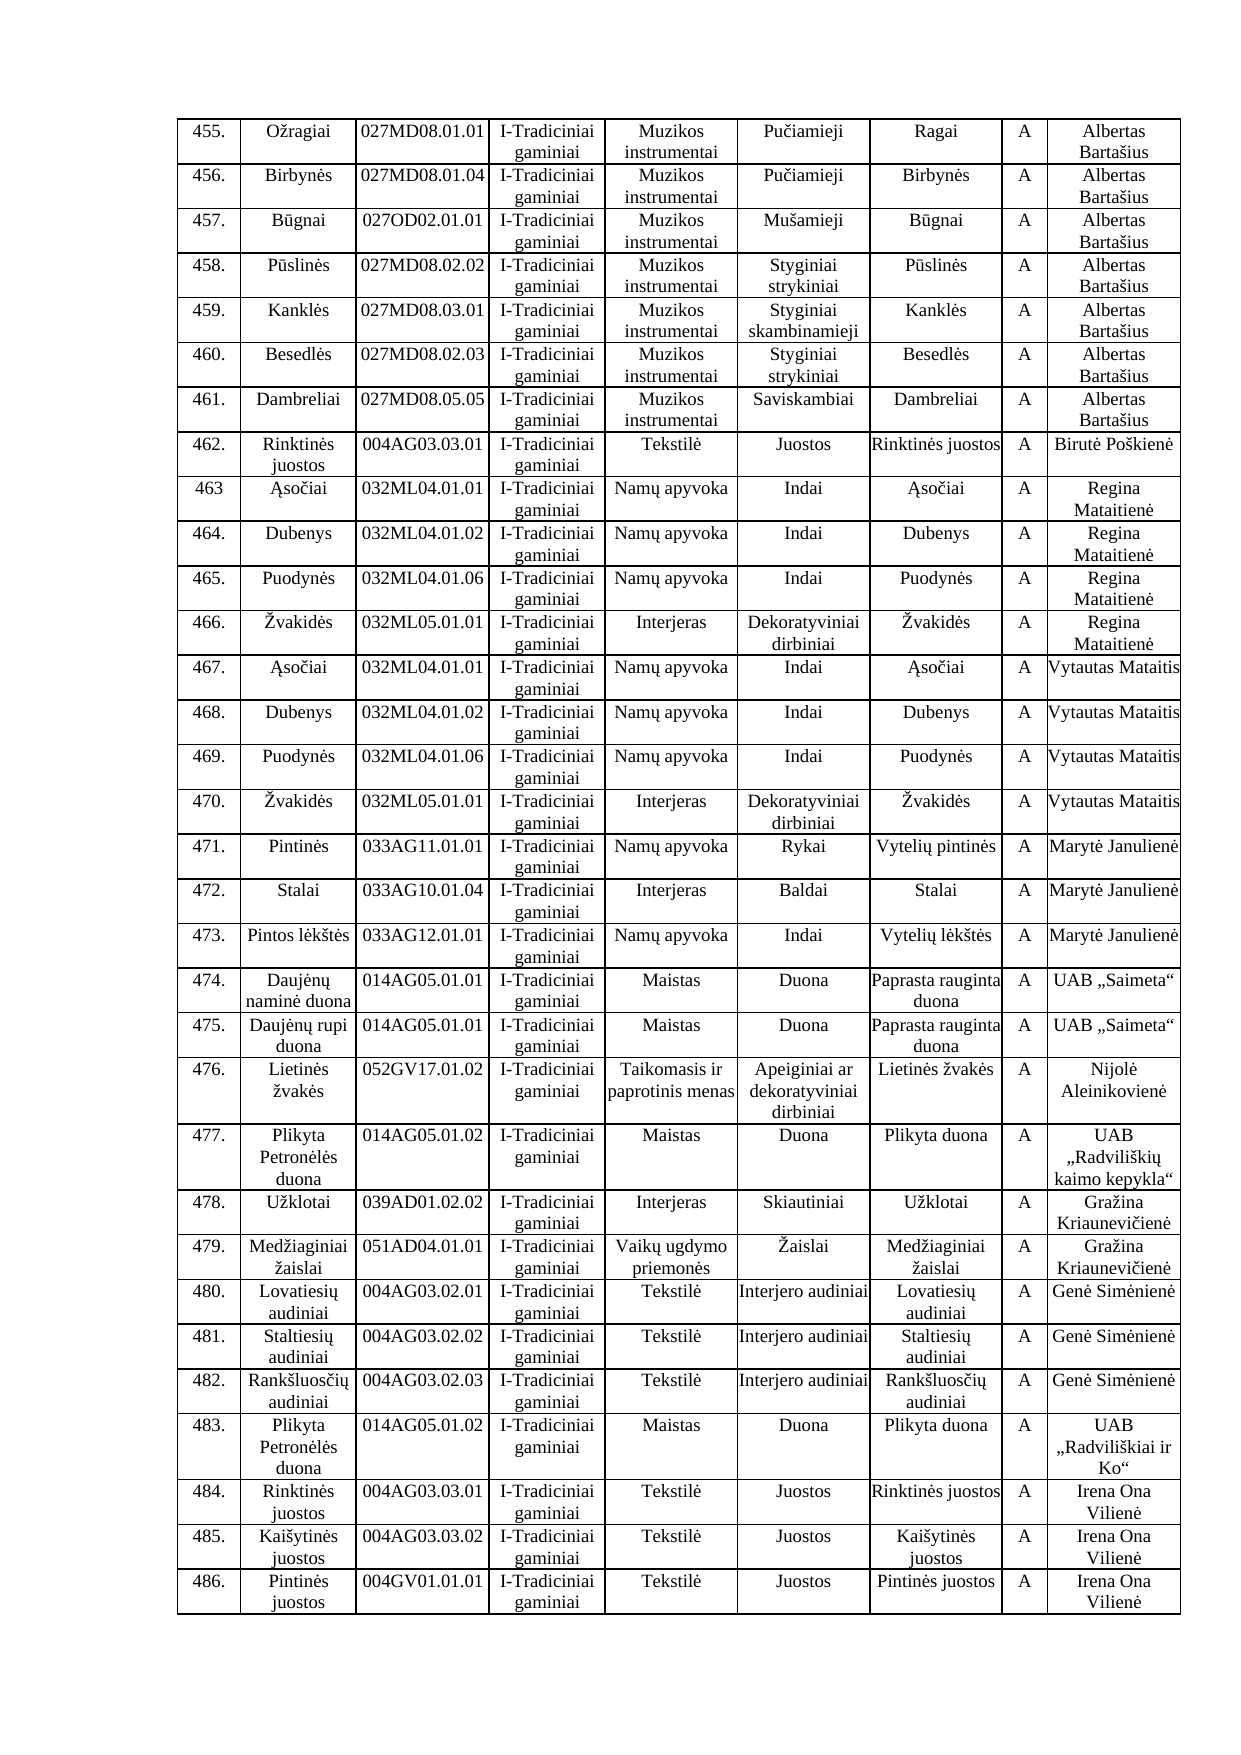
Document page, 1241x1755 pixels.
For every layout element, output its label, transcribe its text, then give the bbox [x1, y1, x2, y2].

table_cell Rinktinės juostos [241, 1480, 355, 1523]
table_cell A [1003, 388, 1047, 431]
table_cell Maistas [606, 1414, 737, 1479]
table_cell A [1003, 701, 1047, 744]
table_cell Puodynės [871, 745, 1001, 788]
table_cell Regina Mataitienė [1048, 477, 1180, 520]
table_cell Vytelių lėkštės [871, 924, 1001, 967]
table_cell Mušamieji [738, 209, 869, 252]
table_cell Paprasta rauginta duona [871, 969, 1001, 1012]
table_cell Ąsočiai [241, 656, 355, 699]
table_cell A [1003, 835, 1047, 878]
table_cell Genė Simėnienė [1048, 1325, 1180, 1368]
table_cell 465. [178, 567, 240, 610]
table_cell Vytautas Mataitis [1048, 745, 1180, 788]
table_cell 467. [178, 656, 240, 699]
table_cell 027MD08.02.03 [357, 343, 488, 386]
table_cell A [1003, 343, 1047, 386]
table_cell Taikomasis ir paprotinis menas [606, 1058, 737, 1123]
table_cell I-Tradiciniai gaminiai [490, 1370, 604, 1412]
table_cell A [1003, 1325, 1047, 1368]
table_cell 455. [178, 120, 240, 163]
table_cell I-Tradiciniai gaminiai [490, 835, 604, 878]
table_cell A [1003, 298, 1047, 342]
table_cell 032ML04.01.02 [357, 522, 488, 565]
table_cell 472. [178, 880, 240, 922]
table_cell 039AD01.02.02 [357, 1191, 488, 1234]
table_cell I-Tradiciniai gaminiai [490, 1280, 604, 1323]
table_cell 482. [178, 1370, 240, 1412]
table_cell I-Tradiciniai gaminiai [490, 209, 604, 252]
table_cell Muzikos instrumentai [606, 298, 737, 342]
table_cell 462. [178, 433, 240, 476]
table_cell Rankšluosčių audiniai [871, 1370, 1001, 1412]
table_cell I-Tradiciniai gaminiai [490, 1325, 604, 1368]
table_cell Staltiesių audiniai [241, 1325, 355, 1368]
table_cell Pučiamieji [738, 165, 869, 207]
table_cell A [1003, 1191, 1047, 1234]
table_cell 014AG05.01.02 [357, 1125, 488, 1189]
table_cell Rinktinės juostos [871, 433, 1001, 476]
table_cell 014AG05.01.01 [357, 1013, 488, 1057]
table_cell Kanklės [871, 298, 1001, 342]
table_cell Užklotai [871, 1191, 1001, 1234]
table_cell A [1003, 969, 1047, 1012]
table_cell 460. [178, 343, 240, 386]
table_cell 481. [178, 1325, 240, 1368]
table_cell Gražina Kriaunevičienė [1048, 1191, 1180, 1234]
table_cell 027MD08.02.02 [357, 254, 488, 297]
table_cell Duona [738, 1013, 869, 1057]
table_cell Dambreliai [241, 388, 355, 431]
table_cell 470. [178, 790, 240, 833]
table_cell Lietinės žvakės [241, 1058, 355, 1123]
table_cell Plikyta Petronėlės duona [241, 1125, 355, 1189]
table_cell Irena Ona Vilienė [1048, 1525, 1180, 1568]
table_cell 032ML04.01.01 [357, 477, 488, 520]
table_cell Marytė Janulienė [1048, 880, 1180, 922]
table_cell Kaišytinės juostos [871, 1525, 1001, 1568]
table_cell 476. [178, 1058, 240, 1123]
table_cell Marytė Janulienė [1048, 835, 1180, 878]
table_cell Daujėnų naminė duona [241, 969, 355, 1012]
table_cell 032ML04.01.02 [357, 701, 488, 744]
table_cell Medžiaginiai žaislai [241, 1235, 355, 1278]
table_cell Namų apyvoka [606, 701, 737, 744]
table_cell I-Tradiciniai gaminiai [490, 433, 604, 476]
table_cell Vytautas Mataitis [1048, 656, 1180, 699]
table_cell I-Tradiciniai gaminiai [490, 1480, 604, 1523]
table_cell Skiautiniai [738, 1191, 869, 1234]
table_cell Duona [738, 969, 869, 1012]
table_cell Interjeras [606, 790, 737, 833]
table_cell 464. [178, 522, 240, 565]
table_cell Maistas [606, 1125, 737, 1189]
table_cell 485. [178, 1525, 240, 1568]
table_cell Vaikų ugdymo priemonės [606, 1235, 737, 1278]
table_cell Ragai [871, 120, 1001, 163]
table_cell Regina Mataitienė [1048, 611, 1180, 654]
table_cell Irena Ona Vilienė [1048, 1480, 1180, 1523]
table_cell Vytelių pintinės [871, 835, 1001, 878]
table_cell Plikyta duona [871, 1125, 1001, 1189]
table_cell 032ML04.01.06 [357, 567, 488, 610]
table_cell 486. [178, 1570, 240, 1613]
table_cell Interjeras [606, 1191, 737, 1234]
table_cell 004AG03.02.02 [357, 1325, 488, 1368]
table_cell I-Tradiciniai gaminiai [490, 477, 604, 520]
table_cell Rankšluosčių audiniai [241, 1370, 355, 1412]
table_cell Kaišytinės juostos [241, 1525, 355, 1568]
table_cell 052GV17.01.02 [357, 1058, 488, 1123]
table_cell A [1003, 1013, 1047, 1057]
table_cell Duona [738, 1414, 869, 1479]
table_cell Indai [738, 522, 869, 565]
table_cell A [1003, 1525, 1047, 1568]
table_cell Stalai [871, 880, 1001, 922]
table_cell Puodynės [871, 567, 1001, 610]
table_cell 480. [178, 1280, 240, 1323]
table_cell I-Tradiciniai gaminiai [490, 790, 604, 833]
table_cell Marytė Janulienė [1048, 924, 1180, 967]
table_cell Tekstilė [606, 1325, 737, 1368]
table_cell A [1003, 1370, 1047, 1412]
table_cell Pūslinės [241, 254, 355, 297]
table_cell Pintos lėkštės [241, 924, 355, 967]
table_cell A [1003, 1480, 1047, 1523]
table_cell A [1003, 433, 1047, 476]
table_cell I-Tradiciniai gaminiai [490, 1235, 604, 1278]
table_cell Dubenys [871, 701, 1001, 744]
table_cell A [1003, 522, 1047, 565]
table_cell Juostos [738, 1570, 869, 1613]
table_cell Maistas [606, 969, 737, 1012]
table_cell Birutė Poškienė [1048, 433, 1180, 476]
table_cell 027MD08.01.04 [357, 165, 488, 207]
table_cell A [1003, 209, 1047, 252]
table_cell Žvakidės [241, 790, 355, 833]
table_cell 475. [178, 1013, 240, 1057]
table_cell Medžiaginiai žaislai [871, 1235, 1001, 1278]
table_cell Birbynės [241, 165, 355, 207]
table_cell Styginiai strykiniai [738, 343, 869, 386]
table_cell 032ML05.01.01 [357, 611, 488, 654]
table_cell I-Tradiciniai gaminiai [490, 388, 604, 431]
table_cell I-Tradiciniai gaminiai [490, 1191, 604, 1234]
table_cell Pintinės juostos [241, 1570, 355, 1613]
table_cell Indai [738, 745, 869, 788]
table_cell Stalai [241, 880, 355, 922]
table_cell Besedlės [871, 343, 1001, 386]
table_cell 027MD08.03.01 [357, 298, 488, 342]
table_cell Tekstilė [606, 1570, 737, 1613]
table_cell 477. [178, 1125, 240, 1189]
table_cell 473. [178, 924, 240, 967]
table_cell I-Tradiciniai gaminiai [490, 567, 604, 610]
table_cell Besedlės [241, 343, 355, 386]
table_cell Indai [738, 656, 869, 699]
table_cell Albertas Bartašius [1048, 298, 1180, 342]
table_cell Muzikos instrumentai [606, 254, 737, 297]
table_cell Namų apyvoka [606, 656, 737, 699]
table_cell Albertas Bartašius [1048, 254, 1180, 297]
table_cell 459. [178, 298, 240, 342]
table_cell Irena Ona Vilienė [1048, 1570, 1180, 1613]
table_cell Dekoratyviniai dirbiniai [738, 790, 869, 833]
table_cell 033AG10.01.04 [357, 880, 488, 922]
table_cell A [1003, 656, 1047, 699]
table_cell 469. [178, 745, 240, 788]
table_cell Lovatiesių audiniai [871, 1280, 1001, 1323]
table_cell 456. [178, 165, 240, 207]
table_cell Ąsočiai [871, 477, 1001, 520]
table_cell Namų apyvoka [606, 924, 737, 967]
table_cell UAB „Saimeta“ [1048, 969, 1180, 1012]
table_cell Indai [738, 924, 869, 967]
table_cell A [1003, 611, 1047, 654]
table_cell 014AG05.01.01 [357, 969, 488, 1012]
table_cell A [1003, 1058, 1047, 1123]
table_cell Dubenys [241, 522, 355, 565]
table_cell I-Tradiciniai gaminiai [490, 343, 604, 386]
table_cell Puodynės [241, 745, 355, 788]
table_cell Muzikos instrumentai [606, 343, 737, 386]
table_cell I-Tradiciniai gaminiai [490, 969, 604, 1012]
table_cell I-Tradiciniai gaminiai [490, 656, 604, 699]
table_cell A [1003, 1125, 1047, 1189]
table_cell I-Tradiciniai gaminiai [490, 880, 604, 922]
table_cell Muzikos instrumentai [606, 209, 737, 252]
table_cell Baldai [738, 880, 869, 922]
table_cell Tekstilė [606, 1480, 737, 1523]
table_cell Juostos [738, 433, 869, 476]
table_cell Albertas Bartašius [1048, 388, 1180, 431]
table_cell I-Tradiciniai gaminiai [490, 1013, 604, 1057]
table_cell UAB „Radviliškių kaimo kepykla“ [1048, 1125, 1180, 1189]
table_cell Juostos [738, 1525, 869, 1568]
table_cell Genė Simėnienė [1048, 1370, 1180, 1412]
table_cell 032ML04.01.06 [357, 745, 488, 788]
table_cell Pūslinės [871, 254, 1001, 297]
table_cell 466. [178, 611, 240, 654]
table_cell Žvakidės [871, 611, 1001, 654]
table_cell Indai [738, 477, 869, 520]
table_cell Tekstilė [606, 1525, 737, 1568]
table_cell Styginiai skambinamieji [738, 298, 869, 342]
table_cell Pintinės [241, 835, 355, 878]
table_cell 004AG03.02.03 [357, 1370, 488, 1412]
table_cell Gražina Kriaunevičienė [1048, 1235, 1180, 1278]
table_cell 484. [178, 1480, 240, 1523]
table_cell Vytautas Mataitis [1048, 790, 1180, 833]
table_cell Genė Simėnienė [1048, 1280, 1180, 1323]
table_cell Tekstilė [606, 1370, 737, 1412]
table_cell 457. [178, 209, 240, 252]
table_cell A [1003, 1570, 1047, 1613]
table_cell Dubenys [871, 522, 1001, 565]
table_cell Lietinės žvakės [871, 1058, 1001, 1123]
table_cell Tekstilė [606, 433, 737, 476]
table_cell 479. [178, 1235, 240, 1278]
table_cell Styginiai strykiniai [738, 254, 869, 297]
table_cell Rykai [738, 835, 869, 878]
table_cell I-Tradiciniai gaminiai [490, 1125, 604, 1189]
table_cell Staltiesių audiniai [871, 1325, 1001, 1368]
table_cell Interjeras [606, 611, 737, 654]
table_cell Duona [738, 1125, 869, 1189]
table_cell Muzikos instrumentai [606, 388, 737, 431]
table_cell Indai [738, 701, 869, 744]
table_cell Apeiginiai ar dekoratyviniai dirbiniai [738, 1058, 869, 1123]
table_cell Indai [738, 567, 869, 610]
table_cell Namų apyvoka [606, 745, 737, 788]
table_cell A [1003, 745, 1047, 788]
table_cell Puodynės [241, 567, 355, 610]
table_cell I-Tradiciniai gaminiai [490, 745, 604, 788]
table_cell Lovatiesių audiniai [241, 1280, 355, 1323]
table_cell 032ML04.01.01 [357, 656, 488, 699]
table_cell Interjero audiniai [738, 1280, 869, 1323]
table_cell A [1003, 165, 1047, 207]
table_cell I-Tradiciniai gaminiai [490, 254, 604, 297]
table_cell Namų apyvoka [606, 477, 737, 520]
table_cell Interjero audiniai [738, 1370, 869, 1412]
table_cell Dambreliai [871, 388, 1001, 431]
table_cell 463 [178, 477, 240, 520]
table_cell Dubenys [241, 701, 355, 744]
table_cell I-Tradiciniai gaminiai [490, 522, 604, 565]
table_cell I-Tradiciniai gaminiai [490, 1414, 604, 1479]
table_cell Muzikos instrumentai [606, 120, 737, 163]
table_cell UAB „Radviliškiai ir Ko“ [1048, 1414, 1180, 1479]
table_cell Vytautas Mataitis [1048, 701, 1180, 744]
table_cell Namų apyvoka [606, 522, 737, 565]
table_cell Muzikos instrumentai [606, 165, 737, 207]
table_cell Interjero audiniai [738, 1325, 869, 1368]
table_cell 027MD08.05.05 [357, 388, 488, 431]
table_cell I-Tradiciniai gaminiai [490, 1570, 604, 1613]
table_cell UAB „Saimeta“ [1048, 1013, 1180, 1057]
table_cell Pučiamieji [738, 120, 869, 163]
table_cell 004GV01.01.01 [357, 1570, 488, 1613]
table_cell 004AG03.02.01 [357, 1280, 488, 1323]
table_cell 461. [178, 388, 240, 431]
table_cell A [1003, 1280, 1047, 1323]
table_cell Rinktinės juostos [871, 1480, 1001, 1523]
table_cell I-Tradiciniai gaminiai [490, 701, 604, 744]
table_cell Plikyta Petronėlės duona [241, 1414, 355, 1479]
table_cell A [1003, 880, 1047, 922]
table_cell Tekstilė [606, 1280, 737, 1323]
table_cell I-Tradiciniai gaminiai [490, 1525, 604, 1568]
table_cell Būgnai [871, 209, 1001, 252]
table_cell Albertas Bartašius [1048, 209, 1180, 252]
table_cell A [1003, 477, 1047, 520]
table_cell A [1003, 120, 1047, 163]
table_cell 004AG03.03.01 [357, 433, 488, 476]
table_cell I-Tradiciniai gaminiai [490, 611, 604, 654]
table_cell Kanklės [241, 298, 355, 342]
table_cell Būgnai [241, 209, 355, 252]
table_cell 027OD02.01.01 [357, 209, 488, 252]
table_cell I-Tradiciniai gaminiai [490, 120, 604, 163]
table_cell Rinktinės juostos [241, 433, 355, 476]
table_cell Daujėnų rupi duona [241, 1013, 355, 1057]
table_cell Birbynės [871, 165, 1001, 207]
table_cell I-Tradiciniai gaminiai [490, 298, 604, 342]
table_cell Albertas Bartašius [1048, 343, 1180, 386]
table_cell Ąsočiai [871, 656, 1001, 699]
table_cell Namų apyvoka [606, 835, 737, 878]
table_cell Žaislai [738, 1235, 869, 1278]
table_cell A [1003, 1235, 1047, 1278]
table_cell 033AG11.01.01 [357, 835, 488, 878]
table_cell 468. [178, 701, 240, 744]
table_cell Juostos [738, 1480, 869, 1523]
table_cell 483. [178, 1414, 240, 1479]
table_cell Nijolė Aleinikovienė [1048, 1058, 1180, 1123]
table_cell A [1003, 790, 1047, 833]
table_cell Ąsočiai [241, 477, 355, 520]
table_cell Maistas [606, 1013, 737, 1057]
table_cell 014AG05.01.02 [357, 1414, 488, 1479]
table_cell 458. [178, 254, 240, 297]
table_cell 051AD04.01.01 [357, 1235, 488, 1278]
table_cell Dekoratyviniai dirbiniai [738, 611, 869, 654]
table_cell 033AG12.01.01 [357, 924, 488, 967]
table_cell Namų apyvoka [606, 567, 737, 610]
table_cell Interjeras [606, 880, 737, 922]
table_cell Saviskambiai [738, 388, 869, 431]
table_cell Ožragiai [241, 120, 355, 163]
table_cell Žvakidės [871, 790, 1001, 833]
table_cell A [1003, 1414, 1047, 1479]
table_cell A [1003, 254, 1047, 297]
table_cell Regina Mataitienė [1048, 522, 1180, 565]
table_cell I-Tradiciniai gaminiai [490, 165, 604, 207]
table_cell I-Tradiciniai gaminiai [490, 924, 604, 967]
table_cell Albertas Bartašius [1048, 165, 1180, 207]
table_cell A [1003, 567, 1047, 610]
table_cell 004AG03.03.01 [357, 1480, 488, 1523]
table_cell 474. [178, 969, 240, 1012]
table_cell I-Tradiciniai gaminiai [490, 1058, 604, 1123]
table_cell 478. [178, 1191, 240, 1234]
table_cell 471. [178, 835, 240, 878]
table_cell Paprasta rauginta duona [871, 1013, 1001, 1057]
table_cell 027MD08.01.01 [357, 120, 488, 163]
table_cell Plikyta duona [871, 1414, 1001, 1479]
table_cell Regina Mataitienė [1048, 567, 1180, 610]
table_cell Užklotai [241, 1191, 355, 1234]
table_cell Žvakidės [241, 611, 355, 654]
table_cell A [1003, 924, 1047, 967]
table_cell 004AG03.03.02 [357, 1525, 488, 1568]
table_cell Pintinės juostos [871, 1570, 1001, 1613]
table_cell 032ML05.01.01 [357, 790, 488, 833]
table_cell Albertas Bartašius [1048, 120, 1180, 163]
